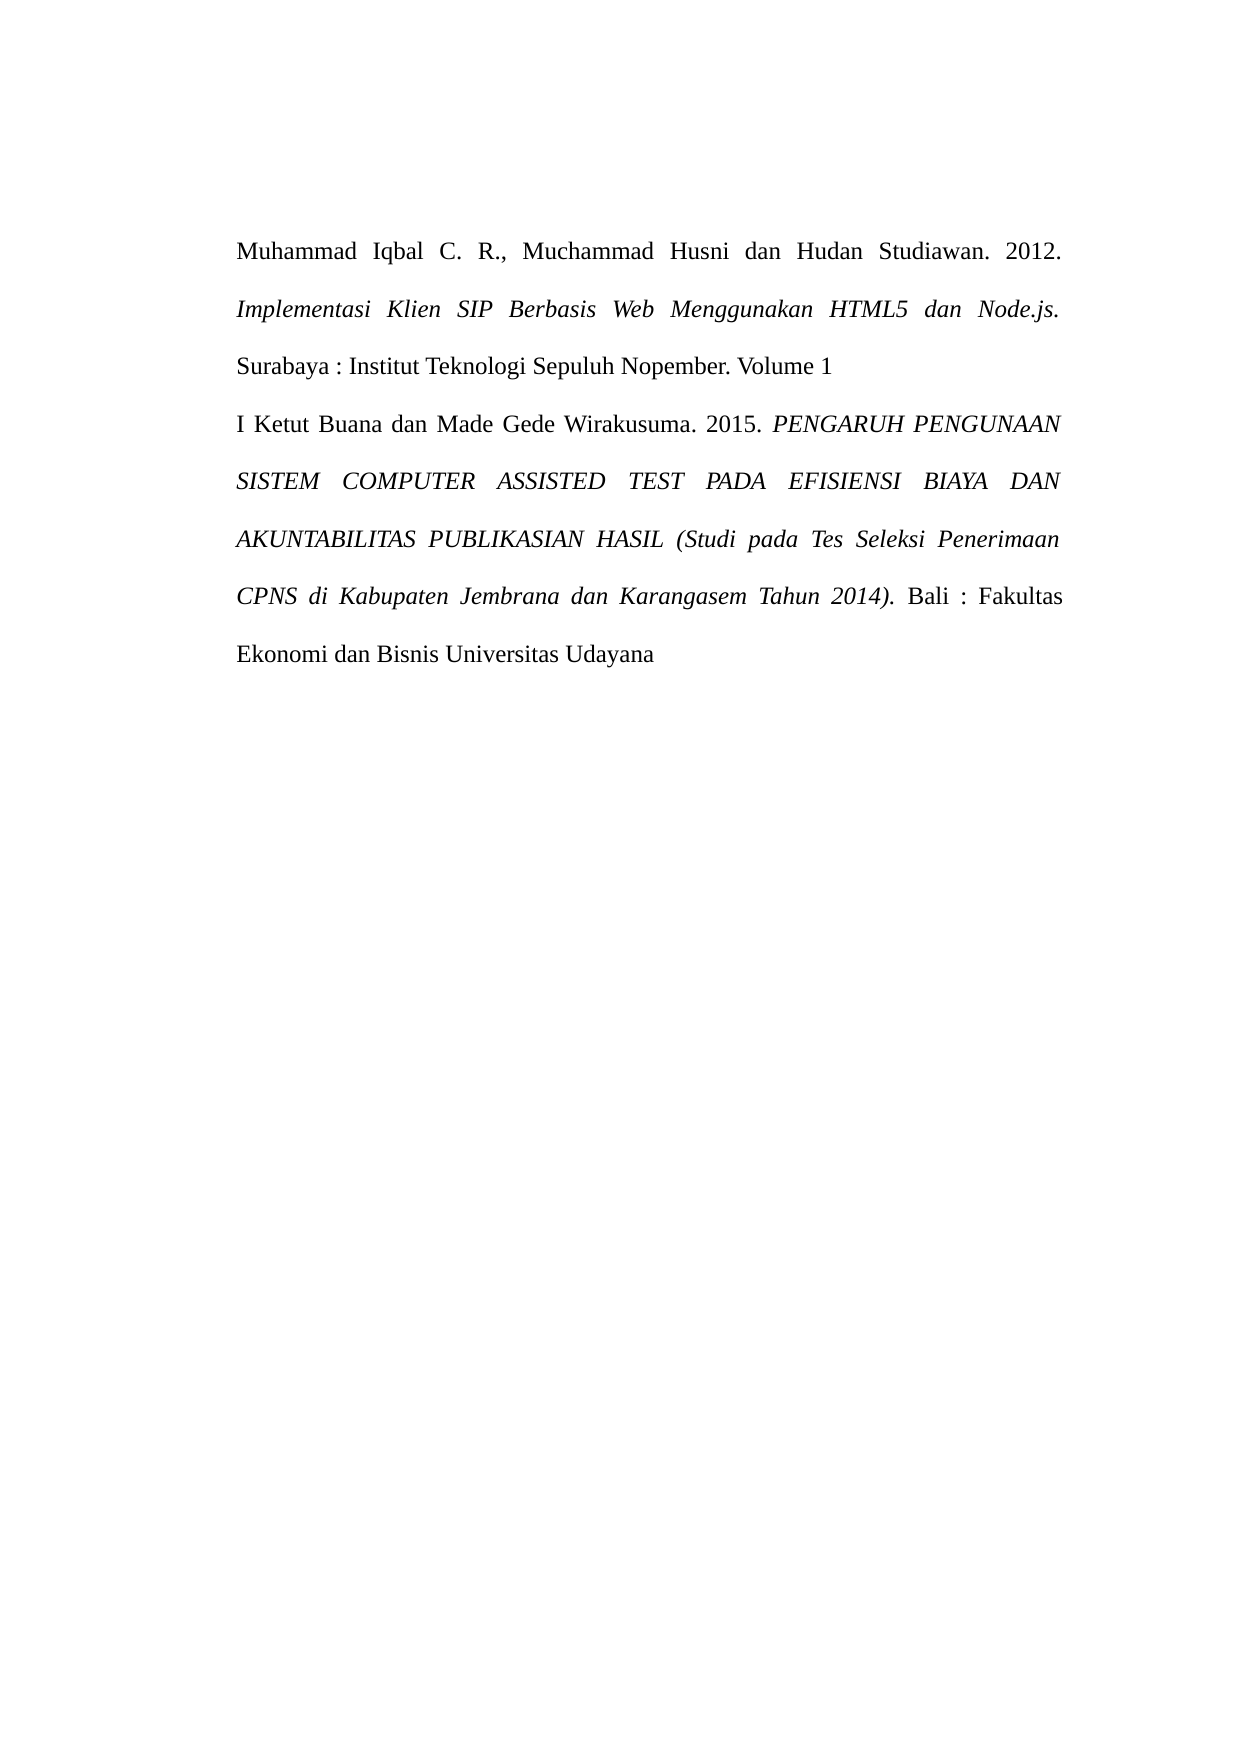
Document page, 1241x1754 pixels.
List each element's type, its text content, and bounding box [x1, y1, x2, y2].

text I Ketut Buana dan Made Gede Wirakusuma. 2015. PENGARUH PENGUNAAN SISTEM COMPUTER ASSISTED TEST PADA EFISIENSI BIAYA DAN AKUNTABILITAS PUBLIKASIAN HASIL (Studi pada Tes Seleksi Penerimaan CPNS di Kabupaten Jembrana dan Karangasem Tahun 2014). Bali : Fakultas Ekonomi dan Bisnis Universitas Udayana [236, 409, 1063, 667]
text Muhammad Iqbal C. R., Muchammad Husni dan Hudan Studiawan. 2012. Implementasi Klien SIP Berbasis Web Menggunakan HTML5 dan Node.js. Surabaya : Institut Teknologi Sepuluh Nopember. Volume 1 [236, 236, 1063, 380]
